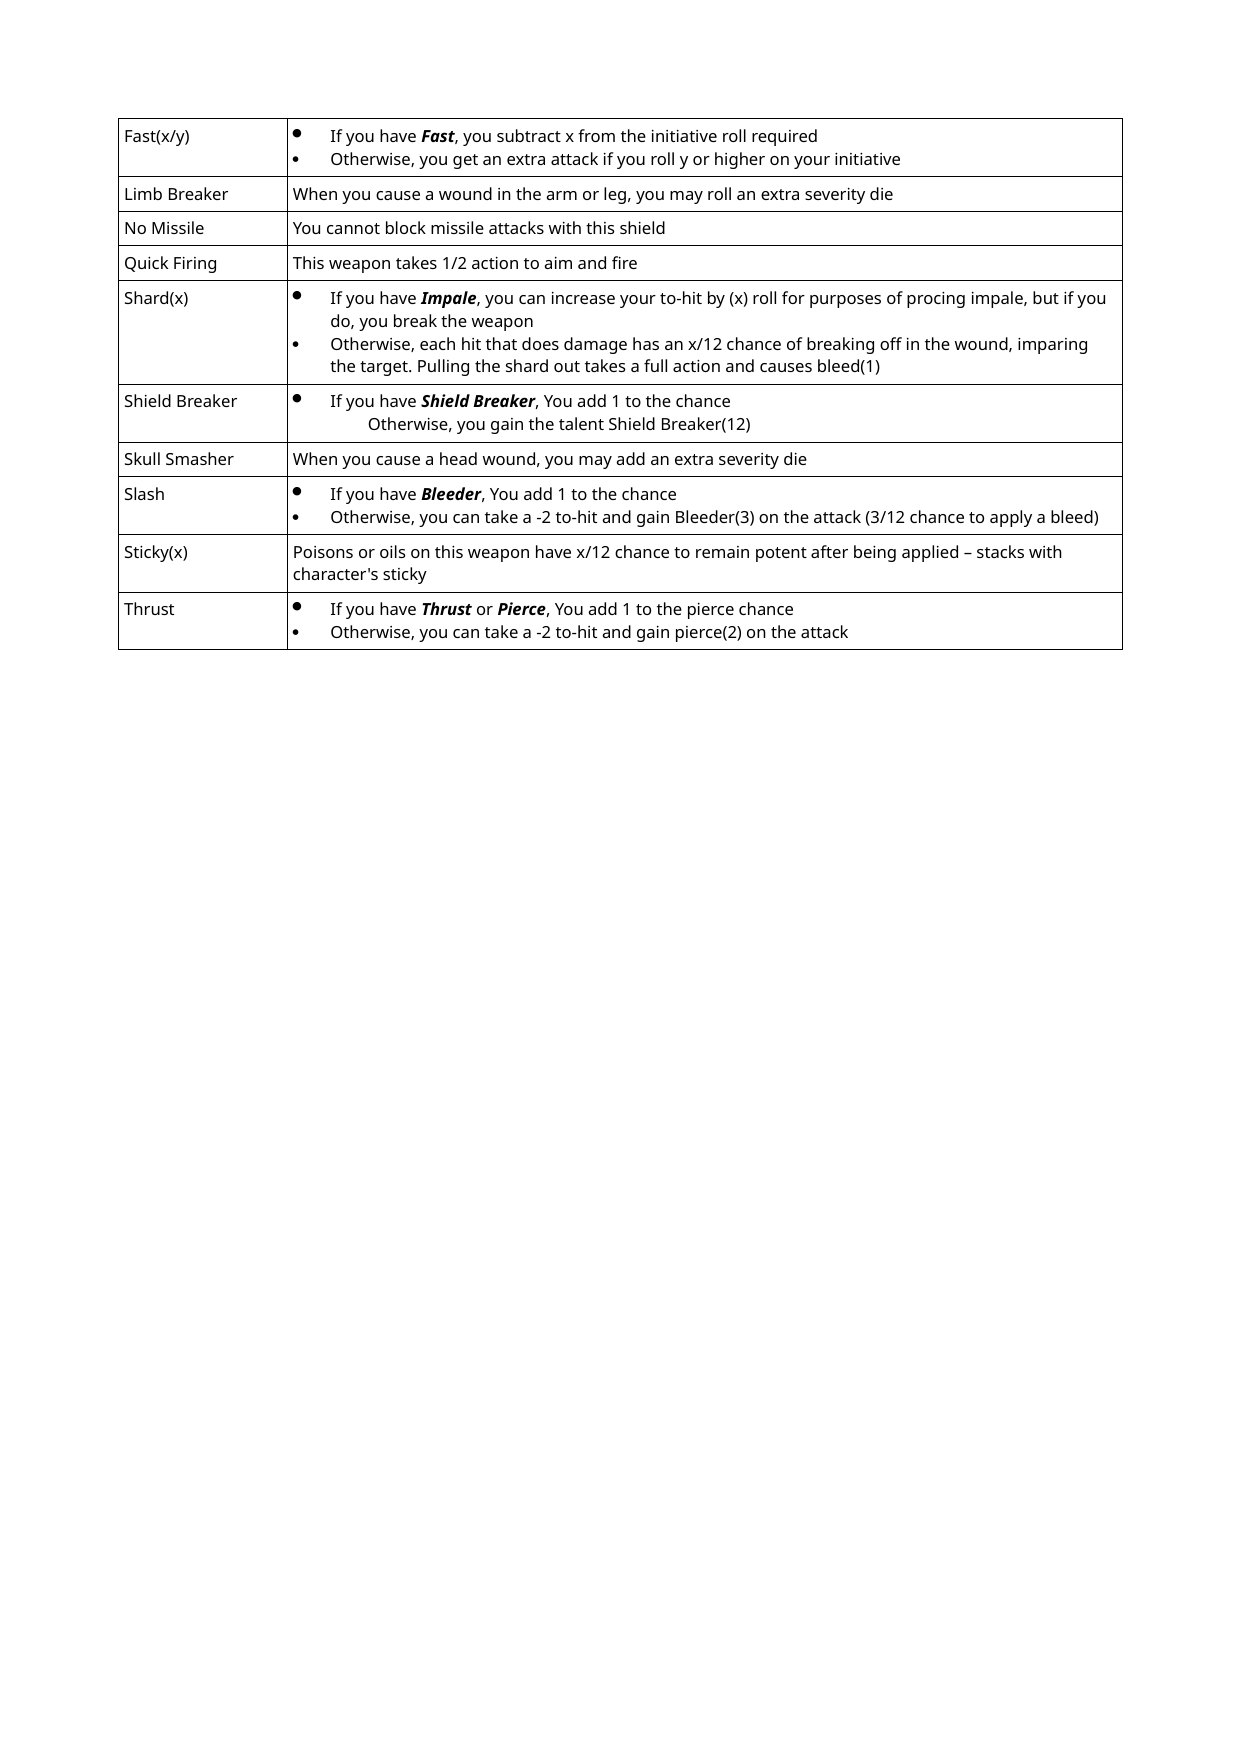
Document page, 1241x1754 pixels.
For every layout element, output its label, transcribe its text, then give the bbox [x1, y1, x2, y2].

table_cell This weapon takes 1/2 action to aim and fire [288, 246, 1122, 280]
table_cell Skull Smasher [119, 443, 287, 476]
table_cell If you have Bleeder, You add 1 to the chance Otherwise, you can take a -2 to-hit and gain Bleeder(3) on the attack (3/12 chance to apply a bleed) [288, 477, 1122, 534]
table_cell Slash [119, 477, 287, 534]
table_cell Limb Breaker [119, 177, 287, 211]
table_cell Thrust [119, 593, 287, 649]
table_cell Shield Breaker [119, 385, 287, 441]
table_cell When you cause a head wound, you may add an extra severity die [288, 443, 1122, 476]
table_cell Fast(x/y) [119, 119, 287, 176]
table_cell If you have Fast, you subtract x from the initiative roll required Otherwise, you get an extra attack if you roll y or higher on your initiative [288, 119, 1122, 176]
table_cell If you have Thrust or Pierce, You add 1 to the pierce chance Otherwise, you can take a -2 to-hit and gain pierce(2) on the attack [288, 593, 1122, 649]
table_cell Poisons or oils on this weapon have x/12 chance to remain potent after being applied – stacks with character's sticky [288, 535, 1122, 591]
table_cell Sticky(x) [119, 535, 287, 591]
table_cell No Missile [119, 212, 287, 245]
table_cell If you have Shield Breaker, You add 1 to the chance Otherwise, you gain the talent Shield Breaker(12) [288, 385, 1122, 441]
table_cell When you cause a wound in the arm or leg, you may roll an extra severity die [288, 177, 1122, 211]
table_cell Quick Firing [119, 246, 287, 280]
table_cell Shard(x) [119, 281, 287, 383]
table_cell If you have Impale, you can increase your to-hit by (x) roll for purposes of procing impale, but if you do, you break the weapon Otherwise, each hit that does damage has an x/12 chance of breaking off in the wound, imparing the target. Pulling the shard out takes a full action and causes bleed(1) [288, 281, 1122, 383]
table_cell You cannot block missile attacks with this shield [288, 212, 1122, 245]
